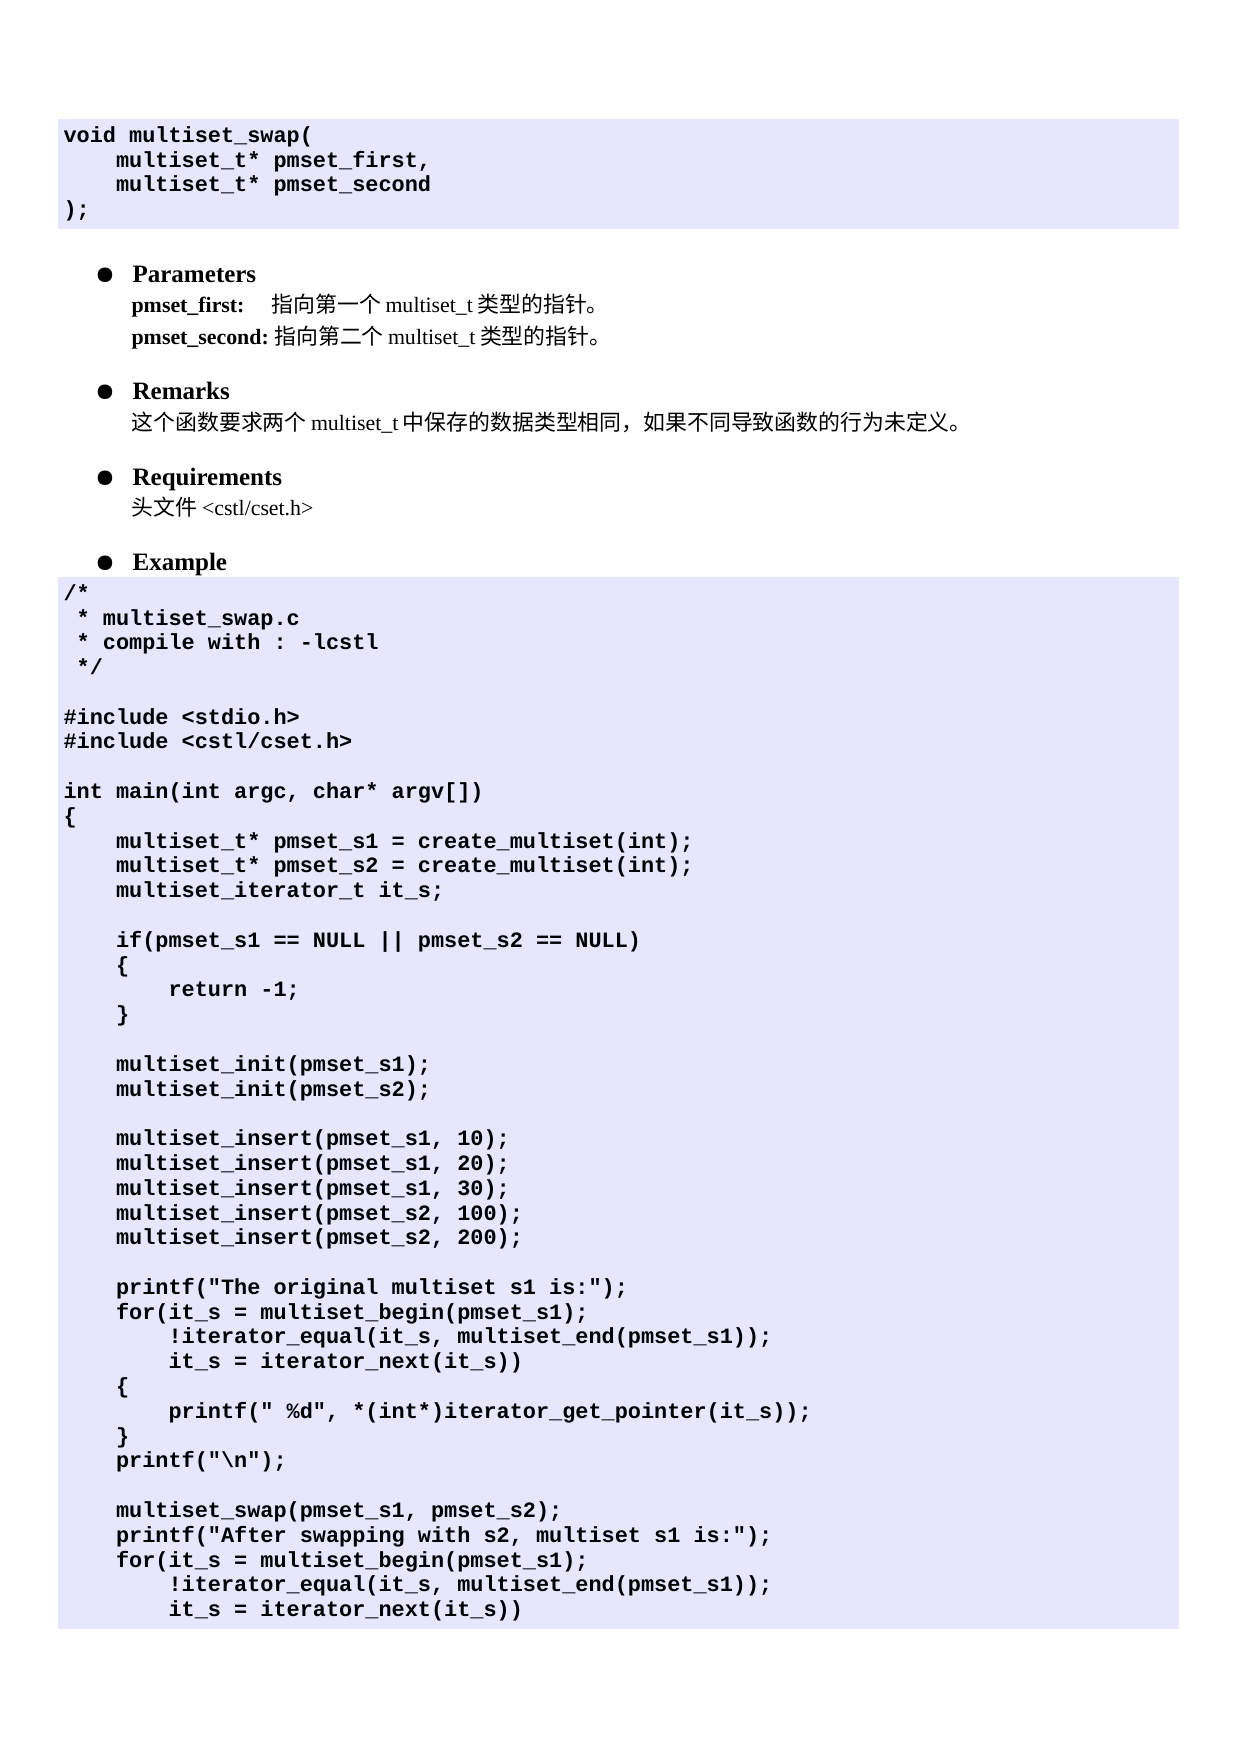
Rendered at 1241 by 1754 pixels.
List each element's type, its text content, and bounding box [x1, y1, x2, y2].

text pmset_second: 指向第二个multiset_t类型的指针。 [57, 319, 1179, 351]
text 这个函数要求两个multiset_t中保存的数据类型相同，如果不同导致函数的行为未定义。 [57, 405, 1179, 436]
table_header void multiset_swap( multiset_t* pmset_first, multiset_t* pmset_second ); [58, 119, 1179, 229]
text pmset_first: 指向第一个multiset_t类型的指针。 [57, 287, 1179, 319]
list Parameters [95, 259, 1179, 287]
list Remarks [95, 376, 1179, 405]
list Requirements [95, 462, 1179, 490]
text 头文件 <cstl/cset.h> [57, 490, 1179, 522]
table_header /* * multiset_swap.c * compile with : -lcstl */ #include <stdio.h> #include <cstl/cset.h> int main(int argc, char* argv[]) { multiset_t* pmset_s1 = create_multiset(int); multiset_t* pmset_s2 = create_multiset(int); multiset_iterator_t it_s; if(pmset_s1 == NULL || pmset_s2 == NULL) { return -1; } multiset_init(pmset_s1); multiset_init(pmset_s2); multiset_insert(pmset_s1, 10); multiset_insert(pmset_s1, 20); multiset_insert(pmset_s1, 30); multiset_insert(pmset_s2, 100); multiset_insert(pmset_s2, 200); printf("The original multiset s1 is:"); for(it_s = multiset_begin(pmset_s1); !iterator_equal(it_s, multiset_end(pmset_s1)); it_s = iterator_next(it_s)) { printf(" %d", *(int*)iterator_get_pointer(it_s)); } printf("\n"); multiset_swap(pmset_s1, pmset_s2); printf("After swapping with s2, multiset s1 is:"); for(it_s = multiset_begin(pmset_s1); !iterator_equal(it_s, multiset_end(pmset_s1)); it_s = iterator_next(it_s)) [58, 577, 1179, 1629]
list Example [95, 547, 1179, 576]
